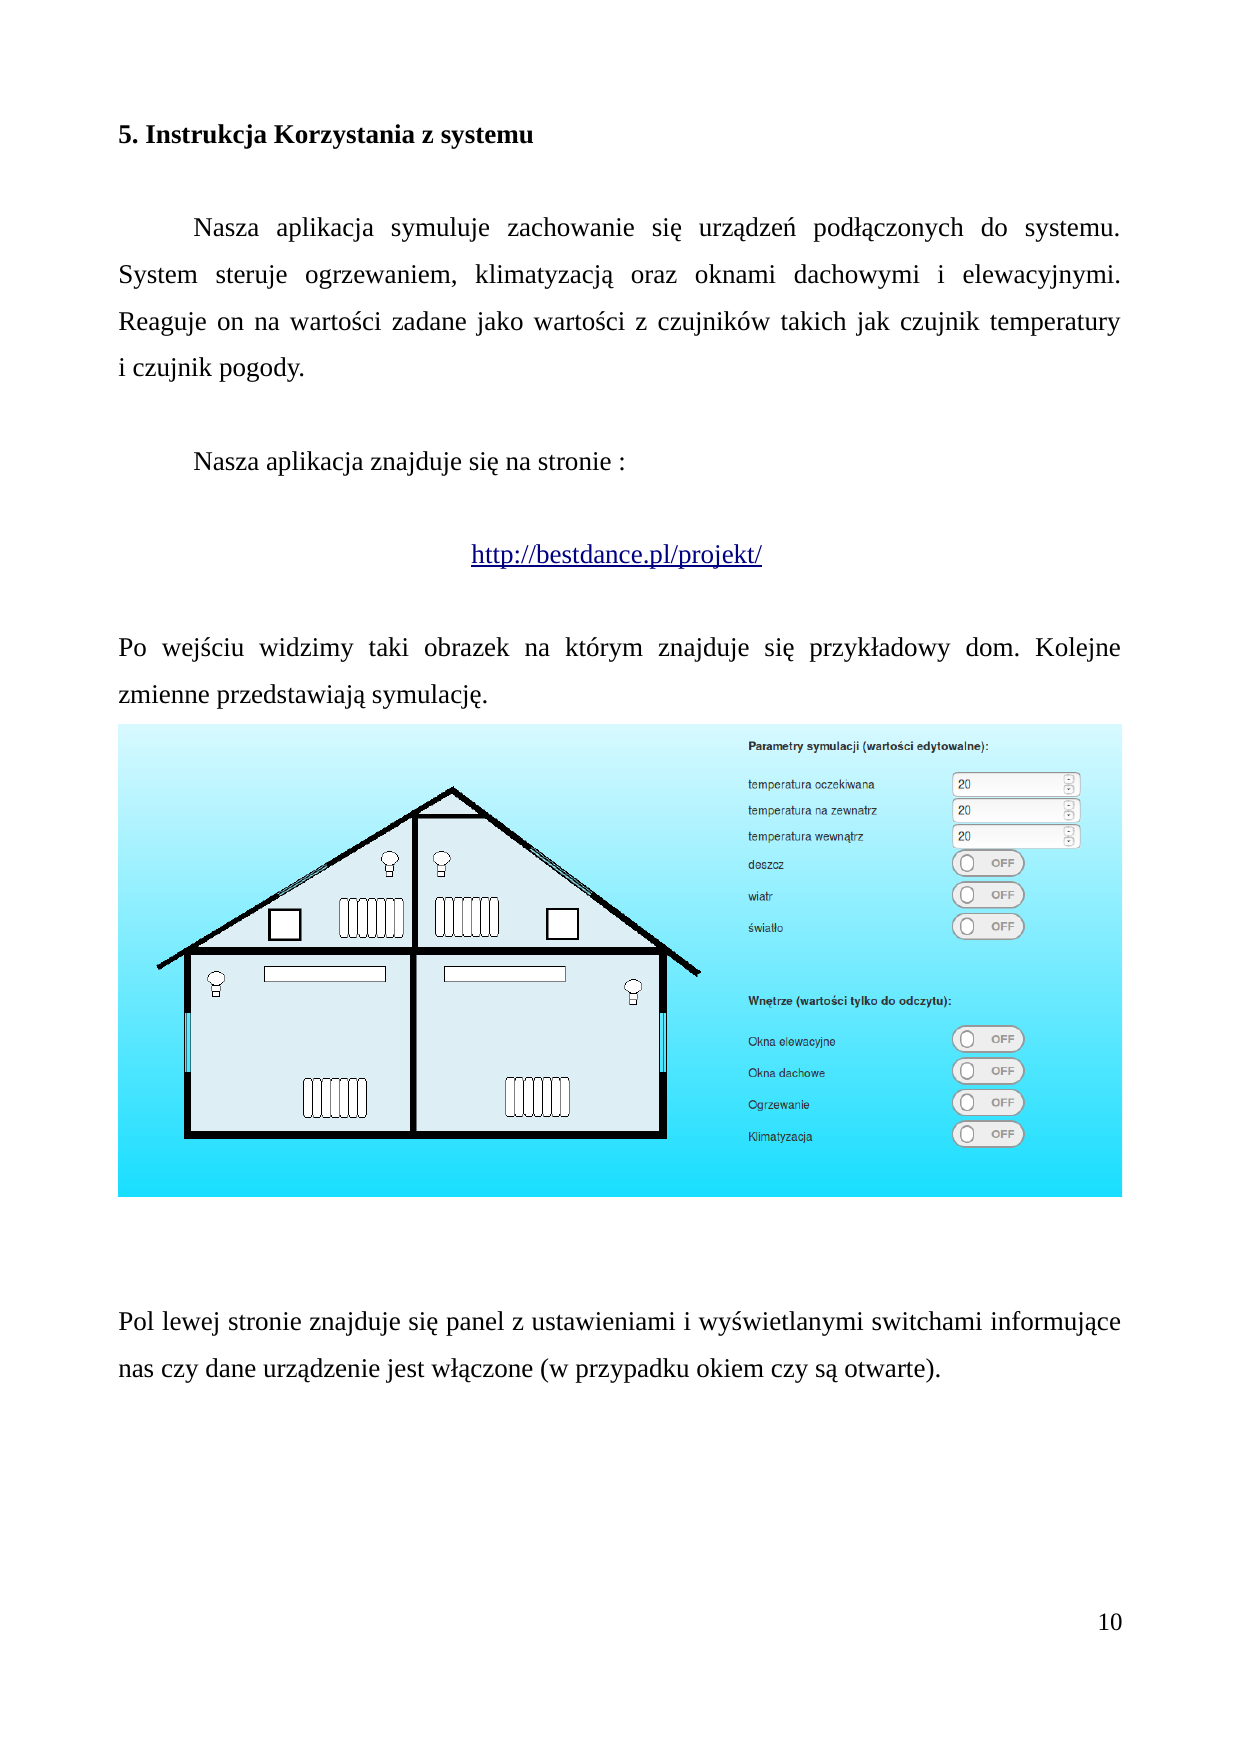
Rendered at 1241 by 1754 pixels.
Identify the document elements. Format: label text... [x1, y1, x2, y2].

text Po wejściu widzimy taki obrazek na którym znajduje się przykładowy dom. Kolejne zmienne przedstawiają symulację. [118, 631, 1122, 709]
text Nasza aplikacja znajduje się na stronie : [118, 445, 1122, 476]
text 5. Instrukcja Korzystania z systemu [118, 118, 1122, 149]
text http://bestdance.pl/projekt/ [118, 538, 1122, 569]
text Pol lewej stronie znajduje się panel z ustawieniami i wyświetlanymi switchami informujące nas czy dane urządzenie jest włączone (w przypadku okiem czy są otwarte). [118, 1305, 1122, 1383]
picture [118, 724, 1123, 1197]
text Nasza aplikacja symuluje zachowanie się urządzeń podłączonych do systemu. System steruje ogrzewaniem, klimatyzacją oraz oknami dachowymi i elewacyjnymi. Reaguje on na wartości zadane jako wartości z czujników takich jak czujnik temperatury i czujnik pogody. [118, 211, 1122, 383]
